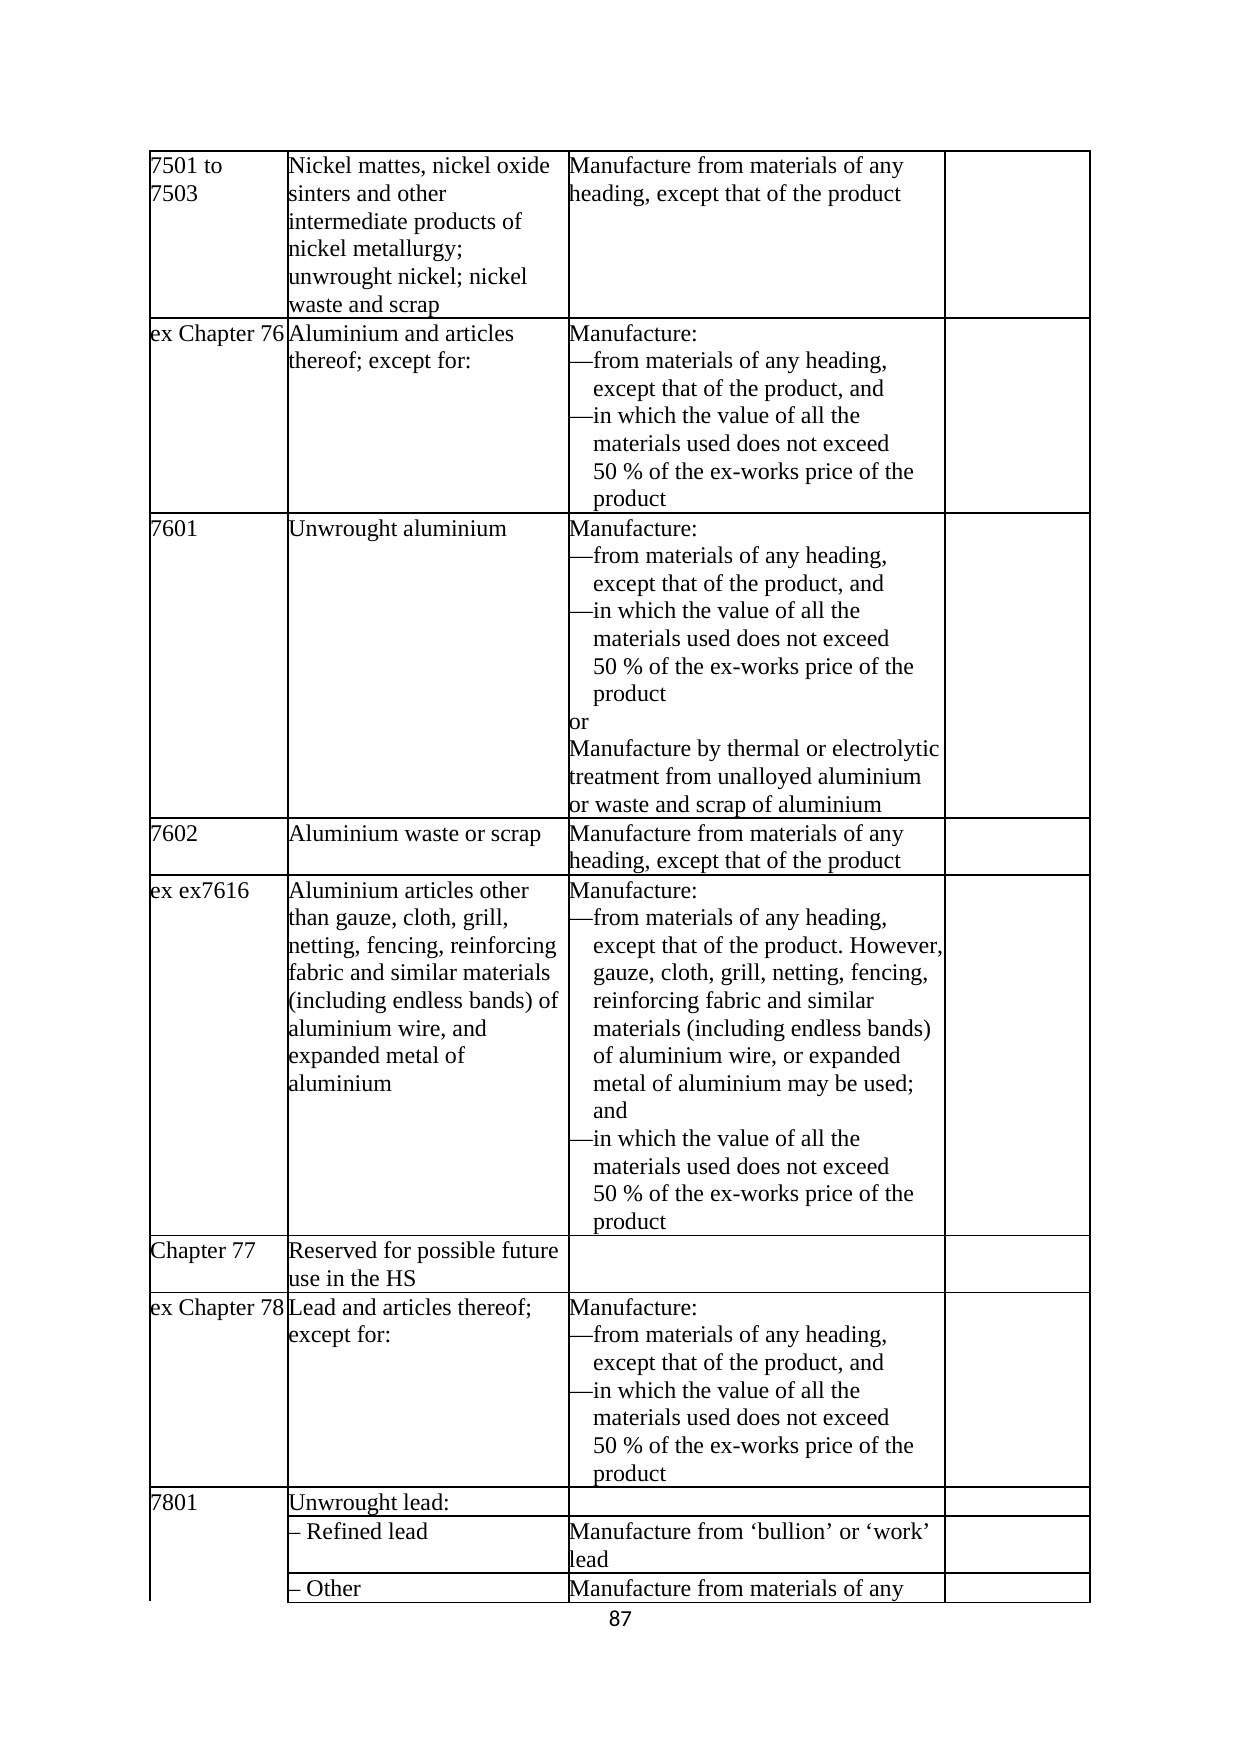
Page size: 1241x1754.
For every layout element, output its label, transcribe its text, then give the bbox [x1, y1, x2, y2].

table_header from materials of any heading, except that of the product, and [593, 346, 944, 402]
table_header — [570, 903, 593, 1124]
table_cell [946, 152, 1089, 317]
table_cell Manufacture from materials of any heading, except that of the product [570, 152, 944, 317]
table_cell Lead and articles thereof; except for: [289, 1293, 568, 1486]
table_cell [946, 1517, 1089, 1572]
table_cell Reserved for possible future use in the HS [289, 1236, 568, 1291]
table_header — [570, 402, 593, 512]
table_header — [570, 541, 593, 596]
table_cell Manufacture from materials of any heading, except that of the product [570, 819, 944, 874]
table_cell Manufacture: [570, 1293, 944, 1486]
table_cell Manufacture: [570, 319, 944, 512]
table_cell 7601 [151, 514, 287, 817]
table_header — [570, 1124, 593, 1234]
table_cell Aluminium and articles thereof; except for: [289, 319, 568, 512]
table_header — [570, 596, 593, 707]
table_cell Manufacture from ‘bullion’ or ‘work’ lead [570, 1517, 944, 1572]
table_cell – Refined lead [289, 1517, 568, 1572]
table_cell [946, 819, 1089, 874]
table_cell 7801 [151, 1488, 287, 1601]
table_header in which the value of all the materials used does not exceed 50 % of the ex-works price of the product [593, 402, 944, 512]
table_header — [570, 1321, 593, 1376]
table_cell [946, 1293, 1089, 1486]
table_cell [946, 876, 1089, 1234]
table_header from materials of any heading, except that of the product. However, gauze, cloth, grill, netting, fencing, reinforcing fabric and similar materials (including endless bands) of aluminium wire, or expanded metal of aluminium may be used; and [593, 903, 944, 1124]
table_cell [946, 514, 1089, 817]
table_cell Manufacture: or Manufacture by thermal or electrolytic treatment from unalloyed aluminium or waste and scrap of aluminium [570, 514, 944, 817]
table_cell ex Chapter 76 [151, 319, 287, 512]
table_cell 7501 to 7503 [151, 152, 287, 317]
table_header from materials of any heading, except that of the product, and [593, 541, 944, 596]
table_header from materials of any heading, except that of the product, and [593, 1321, 944, 1376]
table_header in which the value of all the materials used does not exceed 50 % of the ex-works price of the product [593, 1124, 944, 1234]
table_cell Aluminium articles other than gauze, cloth, grill, netting, fencing, reinforcing fabric and similar materials (including endless bands) of aluminium wire, and expanded metal of aluminium [289, 876, 568, 1234]
table_cell Nickel mattes, nickel oxide sinters and other intermediate products of nickel metallurgy; unwrought nickel; nickel waste and scrap [289, 152, 568, 317]
table_cell – Other [289, 1574, 568, 1601]
table_cell [570, 1236, 944, 1291]
table_cell [570, 1488, 944, 1515]
table_header — [570, 346, 593, 402]
table_cell Manufacture from materials of any [570, 1574, 944, 1601]
table_cell Aluminium waste or scrap [289, 819, 568, 874]
table_cell [946, 1488, 1089, 1515]
table_cell 7602 [151, 819, 287, 874]
table_cell Unwrought lead: [289, 1488, 568, 1515]
table_cell [946, 319, 1089, 512]
table_cell ex ex7616 [151, 876, 287, 1234]
table_cell Chapter 77 [151, 1236, 287, 1291]
table_cell Unwrought aluminium [289, 514, 568, 817]
table_header in which the value of all the materials used does not exceed 50 % of the ex-works price of the product [593, 1376, 944, 1486]
table_cell [946, 1236, 1089, 1291]
table_cell Manufacture: [570, 876, 944, 1234]
table_cell ex Chapter 78 [151, 1293, 287, 1486]
table_header — [570, 1376, 593, 1486]
table_header in which the value of all the materials used does not exceed 50 % of the ex-works price of the product [593, 596, 944, 707]
table_cell [946, 1574, 1089, 1601]
